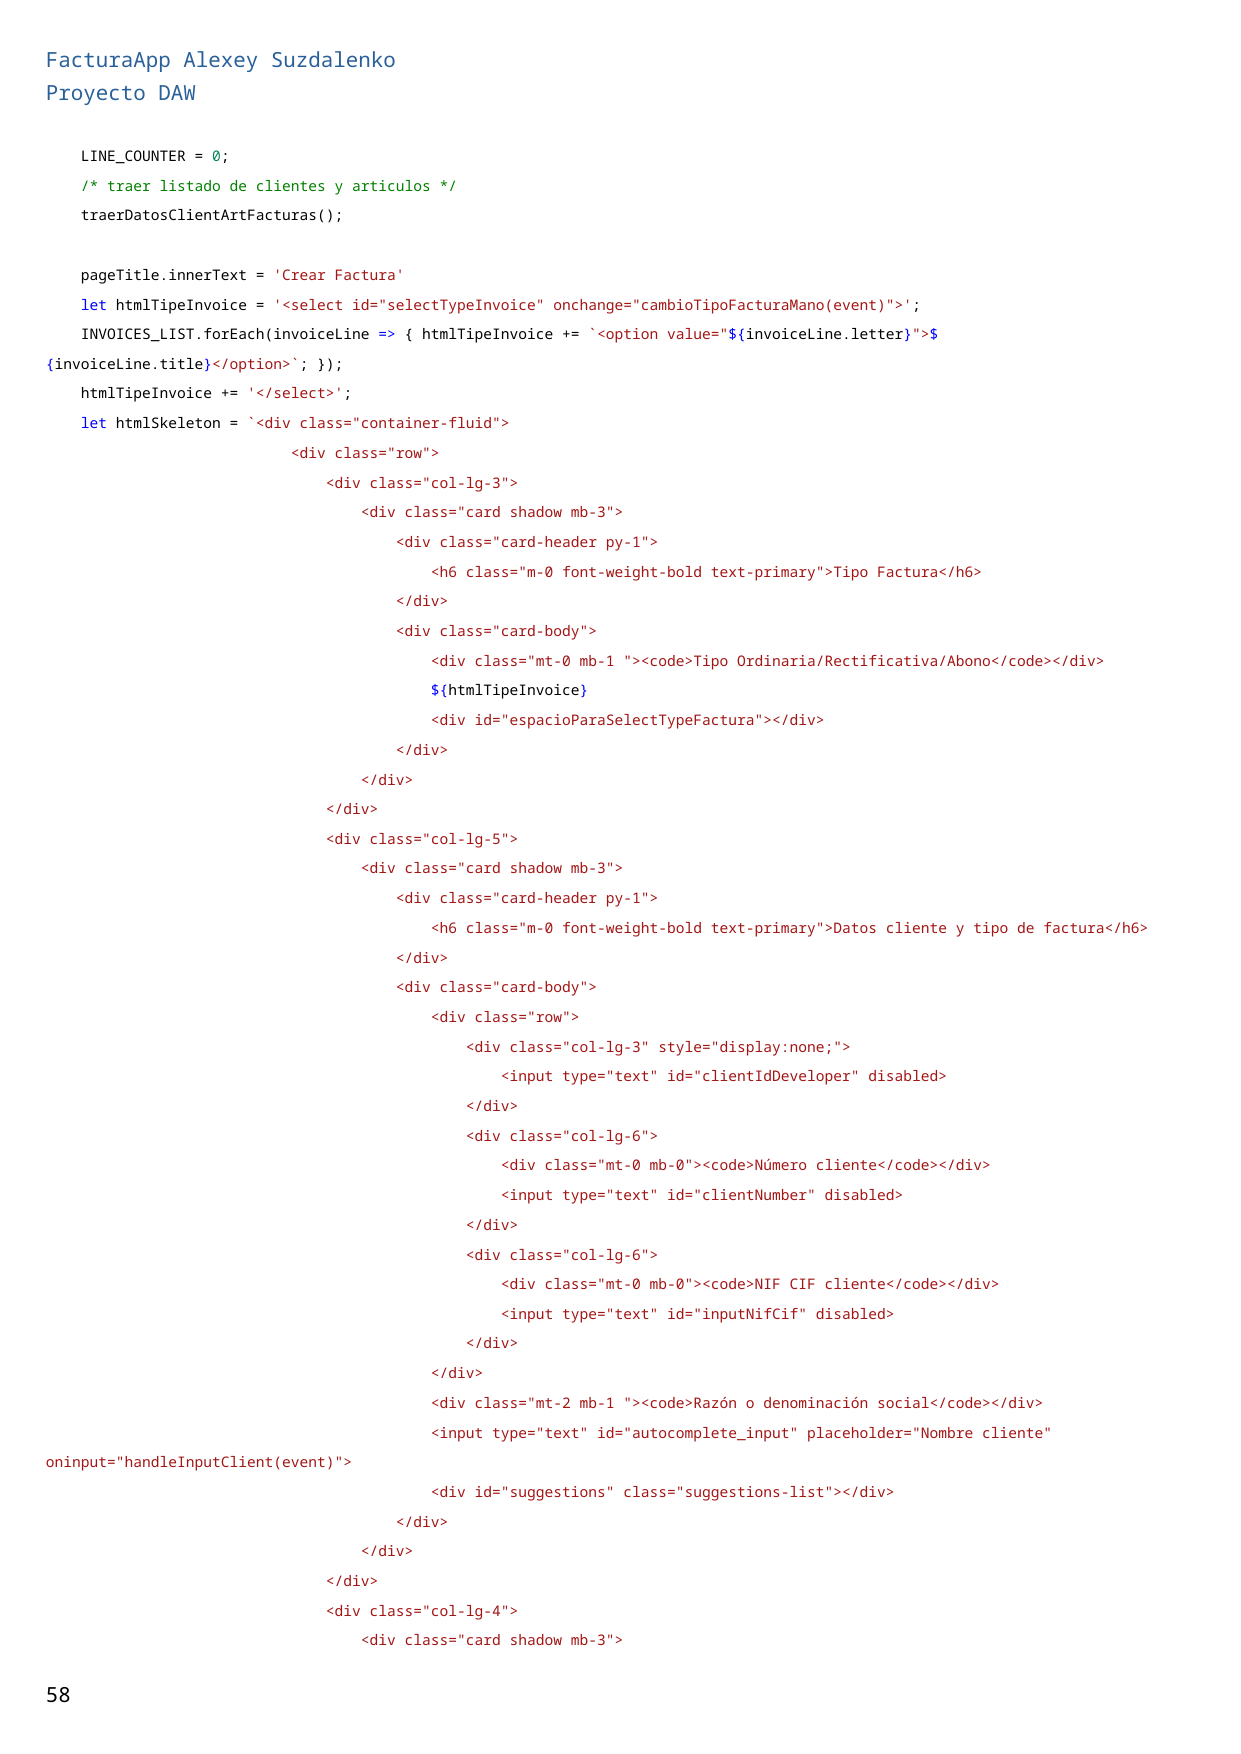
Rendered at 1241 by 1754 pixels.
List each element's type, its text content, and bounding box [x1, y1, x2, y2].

text let htmlTipeInvoice = '<select id="selectTypeInvoice" onchange="cambioTipoFacturaMano(event)">'; [46, 284, 1195, 314]
text <div class="row"> [46, 433, 1195, 463]
text <h6 class="m-0 font-weight-bold text-primary">Tipo Factura</h6> [46, 552, 1195, 581]
text <div class="col-lg-3"> [46, 463, 1195, 492]
text let htmlSkeleton = `<div class="container-fluid"> [46, 403, 1195, 433]
text </div> [46, 789, 1195, 819]
text <input type="text" id="clientNumber" disabled> [46, 1175, 1195, 1205]
text <div class="col-lg-5"> [46, 819, 1195, 848]
text <input type="text" id="inputNifCif" disabled> [46, 1294, 1195, 1323]
text <div class="col-lg-6"> [46, 1116, 1195, 1145]
text <h6 class="m-0 font-weight-bold text-primary">Datos cliente y tipo de factura</h6> [46, 908, 1195, 938]
text <input type="text" id="clientIdDeveloper" disabled> [46, 1056, 1195, 1086]
text </div> [46, 938, 1195, 967]
text <div class="col-lg-3" style="display:none;"> [46, 1027, 1195, 1056]
text INVOICES_LIST.forEach(invoiceLine => { htmlTipeInvoice += `<option value="${invoiceLine.letter}">${invoiceLine.title}</option>`; }); [46, 314, 1195, 373]
text <div class="card-header py-1"> [46, 878, 1195, 908]
text <div class="mt-0 mb-1 "><code>Tipo Ordinaria/Rectificativa/Abono</code></div> [46, 641, 1195, 670]
text <div class="row"> [46, 997, 1195, 1027]
text </div> [46, 759, 1195, 789]
text </div> [46, 1353, 1195, 1383]
text <div id="espacioParaSelectTypeFactura"></div> [46, 700, 1195, 730]
text <div class="card-body"> [46, 967, 1195, 997]
text ${htmlTipeInvoice} [46, 670, 1195, 700]
text <div class="card shadow mb-3"> [46, 1620, 1195, 1650]
text traerDatosClientArtFacturas(); [46, 195, 1195, 225]
text pageTitle.innerText = 'Crear Factura' [46, 255, 1195, 284]
text <div class="mt-2 mb-1 "><code>Razón o denominación social</code></div> [46, 1383, 1195, 1413]
text <div class="mt-0 mb-0"><code>NIF CIF cliente</code></div> [46, 1264, 1195, 1294]
text </div> [46, 1323, 1195, 1353]
text <div class="col-lg-4"> [46, 1591, 1195, 1620]
text <div class="card shadow mb-3"> [46, 492, 1195, 522]
text </div> [46, 730, 1195, 759]
text </div> [46, 1561, 1195, 1591]
text /* traer listado de clientes y articulos */ [46, 166, 1195, 195]
text <div class="card-header py-1"> [46, 522, 1195, 552]
text </div> [46, 1531, 1195, 1561]
text <div class="card-body"> [46, 611, 1195, 641]
text </div> [46, 1205, 1195, 1234]
text <input type="text" id="autocomplete_input" placeholder="Nombre cliente" oninput="handleInputClient(event)"> [46, 1413, 1195, 1472]
text <div id="suggestions" class="suggestions-list"></div> [46, 1472, 1195, 1502]
text </div> [46, 581, 1195, 611]
text LINE_COUNTER = 0; [46, 136, 1195, 166]
text </div> [46, 1086, 1195, 1116]
text <div class="mt-0 mb-0"><code>Número cliente</code></div> [46, 1145, 1195, 1175]
text <div class="card shadow mb-3"> [46, 848, 1195, 878]
text </div> [46, 1502, 1195, 1531]
text <div class="col-lg-6"> [46, 1234, 1195, 1264]
text htmlTipeInvoice += '</select>'; [46, 373, 1195, 403]
